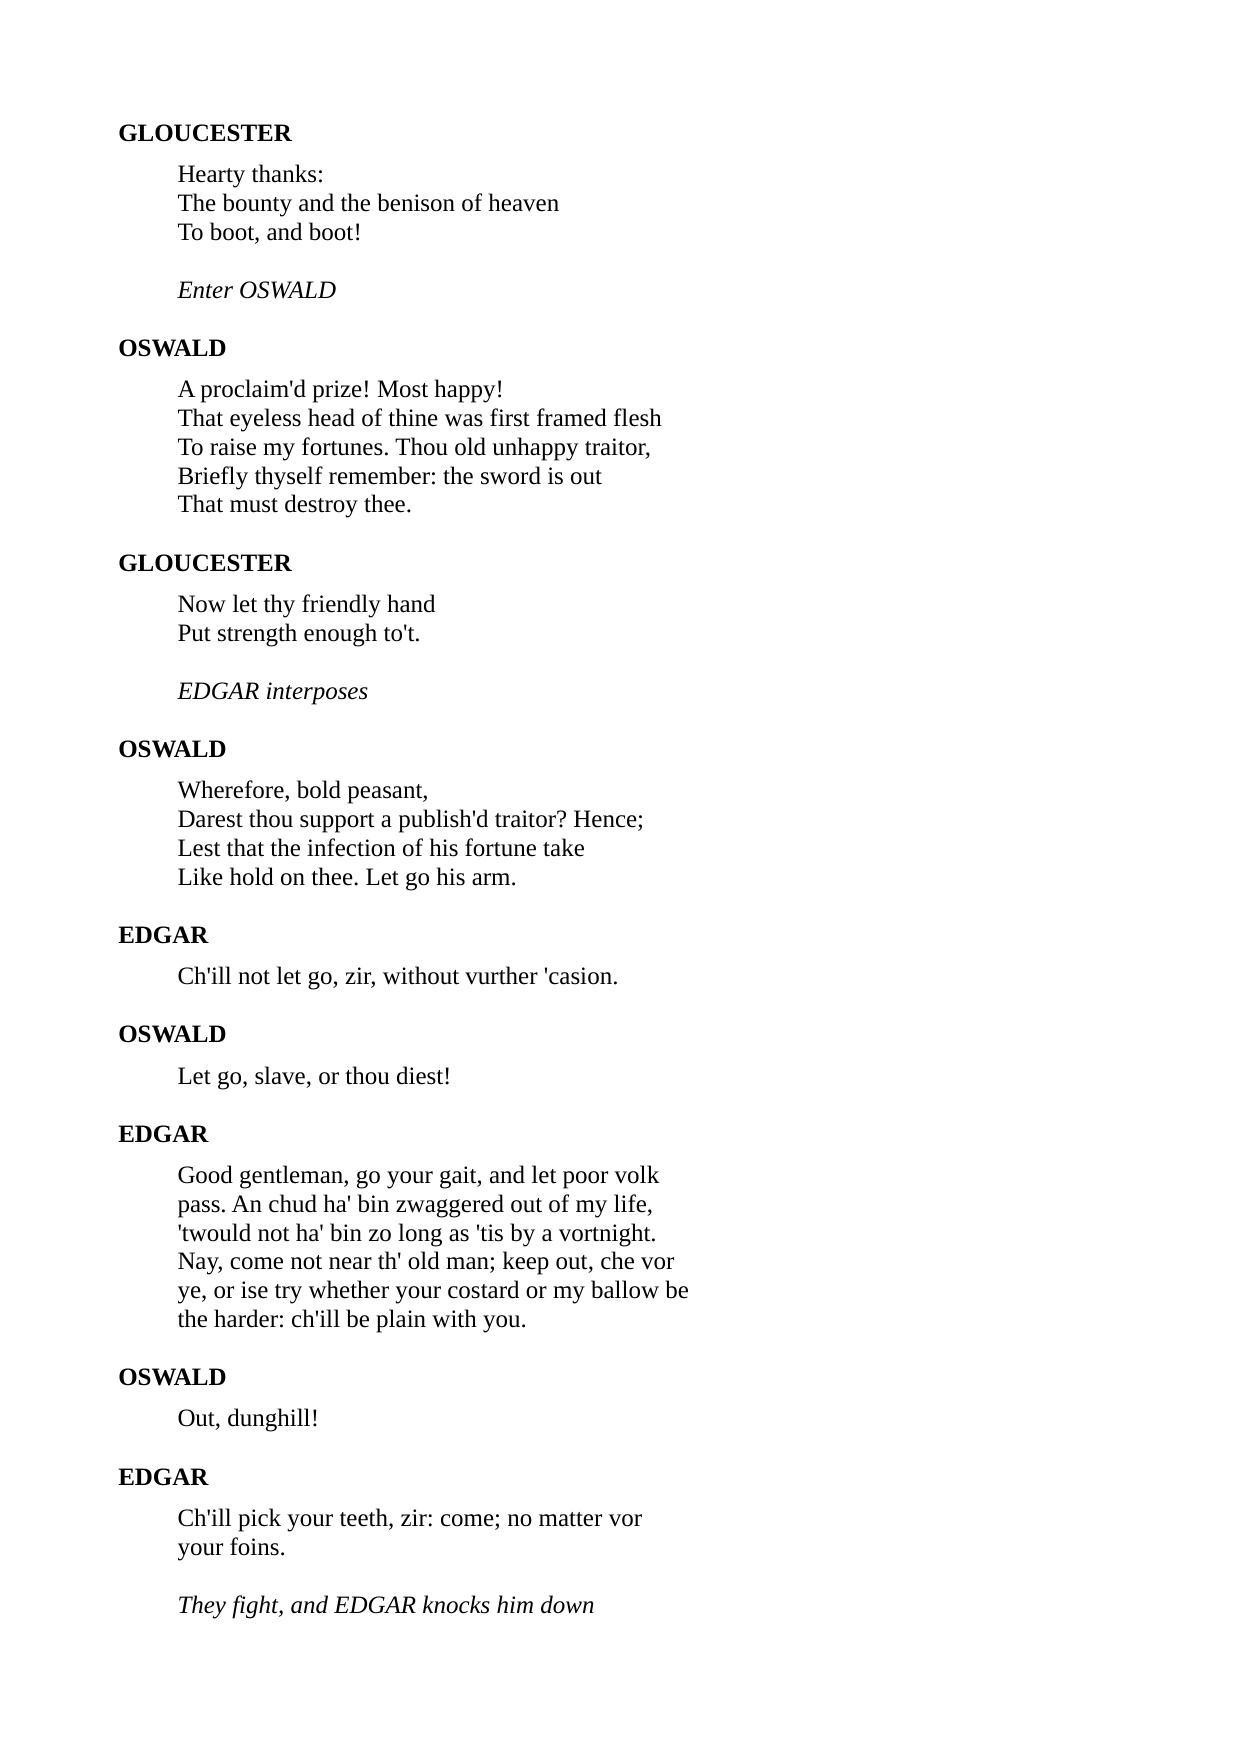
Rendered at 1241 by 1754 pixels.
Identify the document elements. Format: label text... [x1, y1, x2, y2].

text Let go, slave, or thou diest! [177, 1061, 1063, 1089]
text OSWALD [118, 1019, 1122, 1048]
text Ch'ill not let go, zir, without vurther 'casion. [177, 961, 1063, 990]
text GLOUCESTER [118, 548, 1122, 577]
text EDGAR [118, 1119, 1122, 1148]
text EDGAR interposes [177, 676, 1063, 705]
text A proclaim'd prize! Most happy! That eyeless head of thine was first framed flesh To raise my fortunes. Thou old unhappy traitor, Briefly thyself remember: the sword is out That must destroy thee. [177, 374, 1063, 518]
text OSWALD [118, 1362, 1122, 1391]
text OSWALD [118, 333, 1122, 362]
text Now let thy friendly hand Put strength enough to't. [177, 589, 1063, 647]
text Good gentleman, go your gait, and let poor volk pass. An chud ha' bin zwaggered out of my life, 'twould not ha' bin zo long as 'tis by a vortnight. Nay, come not near th' old man; keep out, che vor ye, or ise try whether your costard or my ballow be the harder: ch'ill be plain with you. [177, 1160, 1063, 1333]
text Wherefore, bold peasant, Darest thou support a publish'd traitor? Hence; Lest that the infection of his fortune take Like hold on thee. Let go his arm. [177, 776, 1063, 891]
text GLOUCESTER [118, 118, 1122, 147]
text They fight, and EDGAR knocks him down [177, 1590, 1063, 1619]
text Ch'ill pick your teeth, zir: come; no matter vor your foins. [177, 1503, 1063, 1560]
text Enter OSWALD [177, 275, 1063, 304]
text Hearty thanks: The bounty and the benison of heaven To boot, and boot! [177, 159, 1063, 246]
text EDGAR [118, 1462, 1122, 1490]
text OSWALD [118, 734, 1122, 763]
text EDGAR [118, 920, 1122, 949]
text Out, dunghill! [177, 1403, 1063, 1432]
